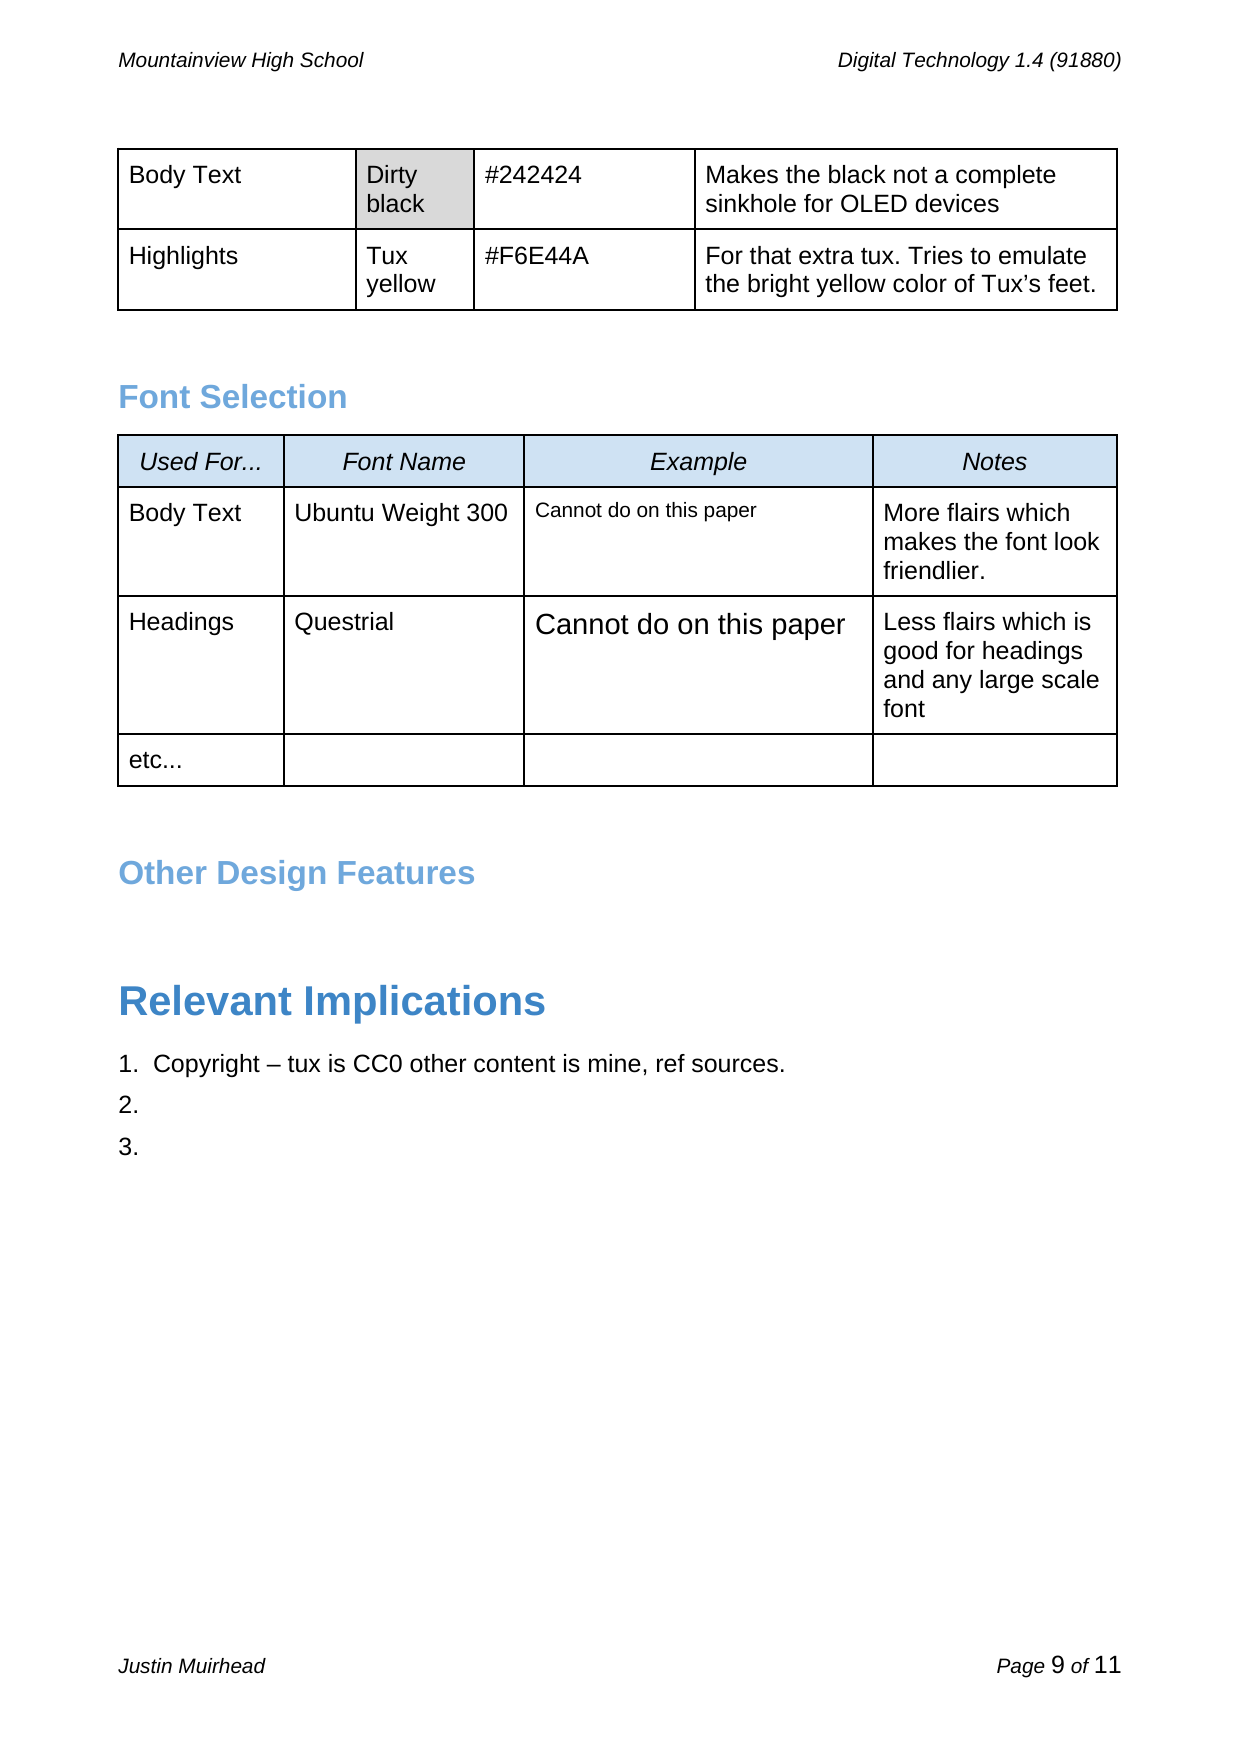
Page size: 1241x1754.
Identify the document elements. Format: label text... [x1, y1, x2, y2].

subtitle Font Selection [118, 377, 1122, 415]
table_cell #F6E44A [475, 230, 694, 308]
subtitle Relevant Implications [118, 976, 1122, 1024]
text 3. [118, 1132, 1122, 1160]
table_cell Makes the black not a complete sinkhole for OLED devices [696, 150, 1116, 228]
table_cell Dirty black [357, 150, 473, 228]
table_header Font Name [285, 436, 523, 486]
table_cell Cannot do on this paper [525, 597, 872, 733]
table_header Example [525, 436, 872, 486]
table_cell #242424 [475, 150, 694, 228]
table_cell Questrial [285, 597, 523, 733]
table_cell Headings [119, 597, 283, 733]
table_header Used For... [119, 436, 283, 486]
table_cell Less flairs which is good for headings and any large scale font [874, 597, 1116, 733]
text 1. Copyright – tux is CC0 other content is mine, ref sources. [118, 1049, 1122, 1078]
text 2. [118, 1090, 1122, 1119]
table_cell Ubuntu Weight 300 [285, 488, 523, 595]
table_cell More flairs which makes the font look friendlier. [874, 488, 1116, 595]
table_cell Cannot do on this paper [525, 488, 872, 595]
subtitle Other Design Features [118, 853, 1122, 891]
table_cell [285, 735, 523, 784]
table_cell etc... [119, 735, 283, 784]
table_cell Tux yellow [357, 230, 473, 308]
table_cell [525, 735, 872, 784]
table_cell [874, 735, 1116, 784]
table_cell Body Text [119, 150, 355, 228]
table_header Notes [874, 436, 1116, 486]
table_cell Body Text [119, 488, 283, 595]
table_cell Highlights [119, 230, 355, 308]
table_cell For that extra tux. Tries to emulate the bright yellow color of Tux’s feet. [696, 230, 1116, 308]
